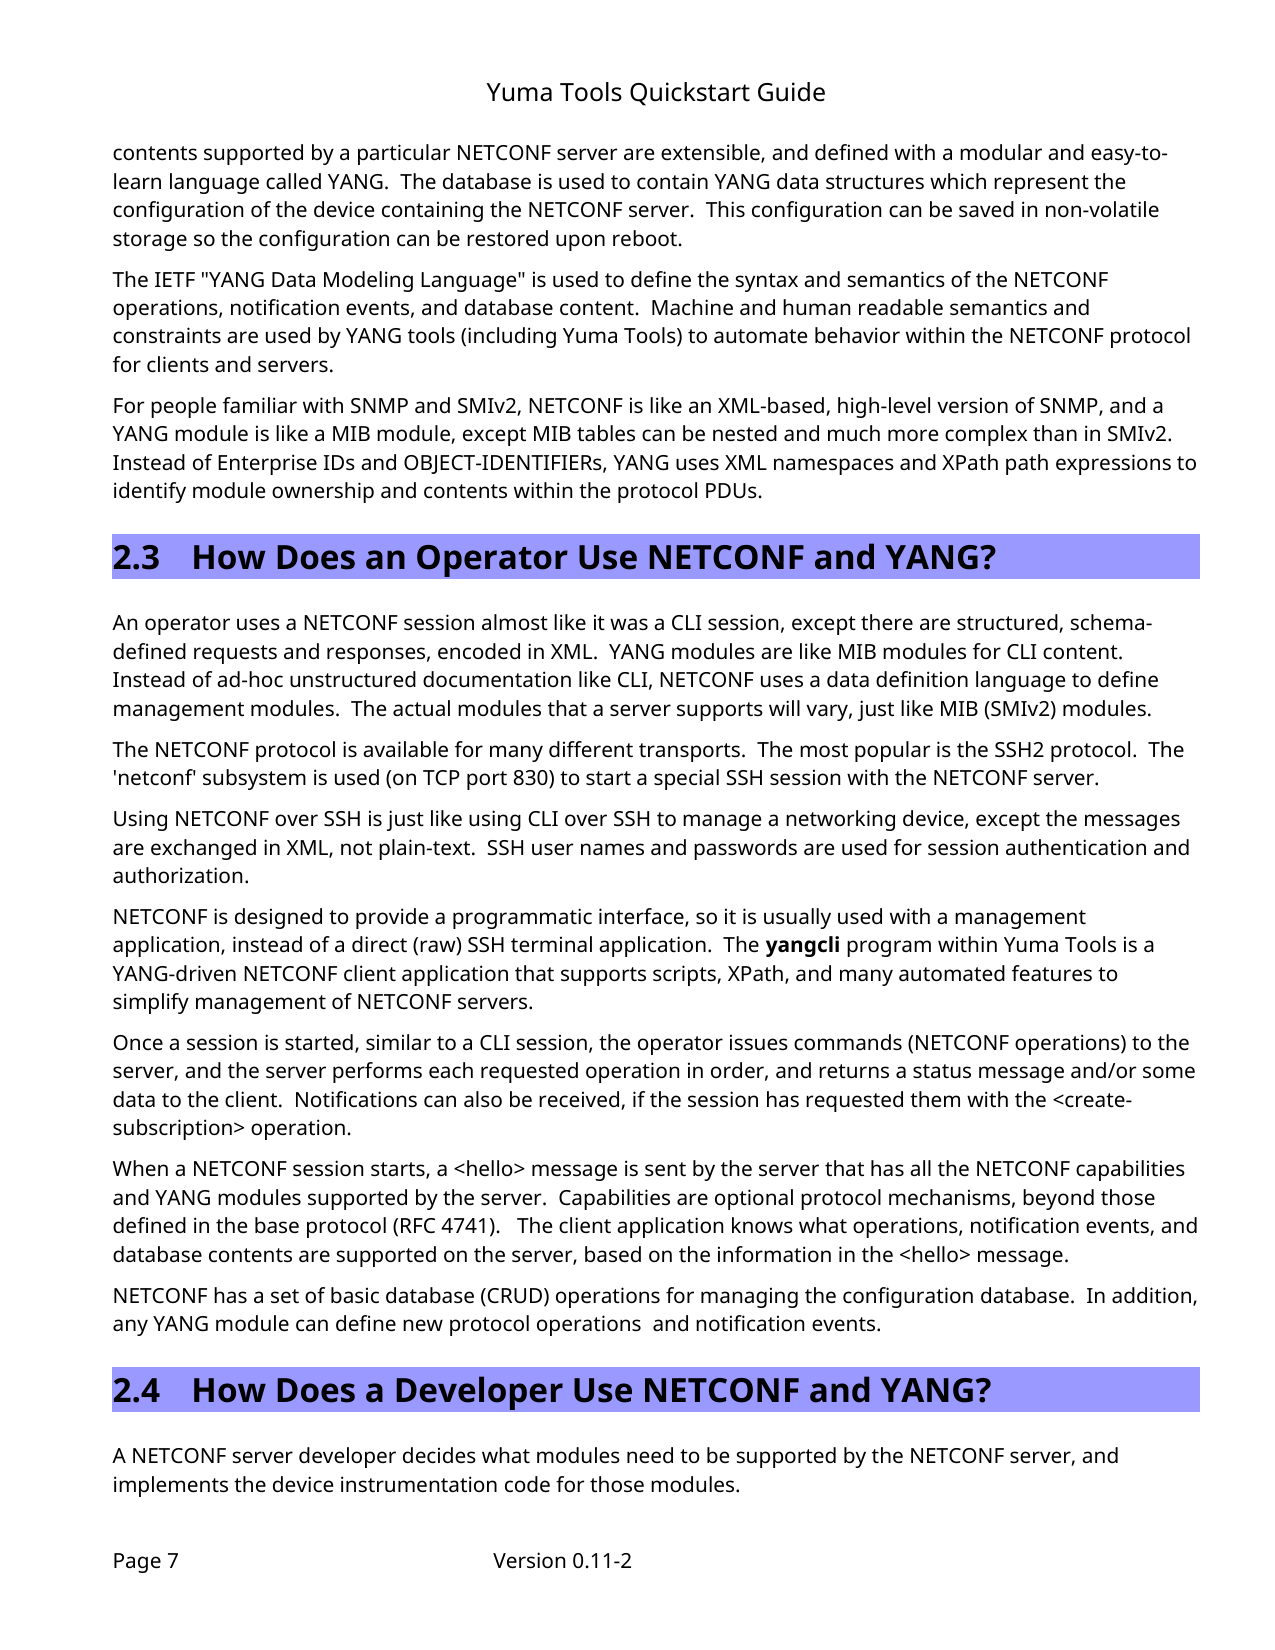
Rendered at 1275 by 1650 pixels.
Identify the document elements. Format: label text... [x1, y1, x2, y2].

text When a NETCONF session starts, a <hello> message is sent by the server that has all the NETCONF capabilities and YANG modules supported by the server. Capabilities are optional protocol mechanisms, beyond those defined in the base protocol (RFC 4741). The client application knows what operations, notification events, and database contents are supported on the server, based on the information in the <hello> message. [112, 1154, 1200, 1268]
text The IETF "YANG Data Modeling Language" is used to define the syntax and semantics of the NETCONF operations, notification events, and database content. Machine and human readable semantics and constraints are used by YANG tools (including Yuma Tools) to automate behavior within the NETCONF protocol for clients and servers. [112, 265, 1200, 378]
text Using NETCONF over SSH is just like using CLI over SSH to manage a networking device, except the messages are exchanged in XML, not plain-text. SSH user names and passwords are used for session authentication and authorization. [112, 804, 1200, 889]
text The NETCONF protocol is available for many different transports. The most popular is the SSH2 protocol. The 'netconf' subsystem is used (on TCP port 830) to start a special SSH session with the NETCONF server. [112, 735, 1200, 792]
subtitle How Does a Developer Use NETCONF and YANG? [112, 1367, 1200, 1412]
text A NETCONF server developer decides what modules need to be supported by the NETCONF server, and implements the device instrumentation code for those modules. [112, 1441, 1200, 1498]
text NETCONF has a set of basic database (CRUD) operations for managing the configuration database. In addition, any YANG module can define new protocol operations and notification events. [112, 1281, 1200, 1338]
text NETCONF is designed to provide a programmatic interface, so it is usually used with a management application, instead of a direct (raw) SSH terminal application. The yangcli program within Yuma Tools is a YANG-driven NETCONF client application that supports scripts, XPath, and many automated features to simplify management of NETCONF servers. [112, 902, 1200, 1016]
text Once a session is started, similar to a CLI session, the operator issues commands (NETCONF operations) to the server, and the server performs each requested operation in order, and returns a status message and/or some data to the client. Notifications can also be received, if the session has requested them with the <create-subscription> operation. [112, 1028, 1200, 1142]
subtitle How Does an Operator Use NETCONF and YANG? [112, 534, 1200, 579]
text For people familiar with SNMP and SMIv2, NETCONF is like an XML-based, high-level version of SNMP, and a YANG module is like a MIB module, except MIB tables can be nested and much more complex than in SMIv2. Instead of Enterprise IDs and OBJECT-IDENTIFIERs, YANG uses XML namespaces and XPath path expressions to identify module ownership and contents within the protocol PDUs. [112, 391, 1200, 505]
text An operator uses a NETCONF session almost like it was a CLI session, except there are structured, schema-defined requests and responses, encoded in XML. YANG modules are like MIB modules for CLI content. Instead of ad-hoc unstructured documentation like CLI, NETCONF uses a data definition language to define management modules. The actual modules that a server supports will vary, just like MIB (SMIv2) modules. [112, 608, 1200, 722]
text contents supported by a particular NETCONF server are extensible, and defined with a modular and easy-to-learn language called YANG. The database is used to contain YANG data structures which represent the configuration of the device containing the NETCONF server. This configuration can be saved in non-volatile storage so the configuration can be restored upon reboot. [112, 138, 1200, 252]
